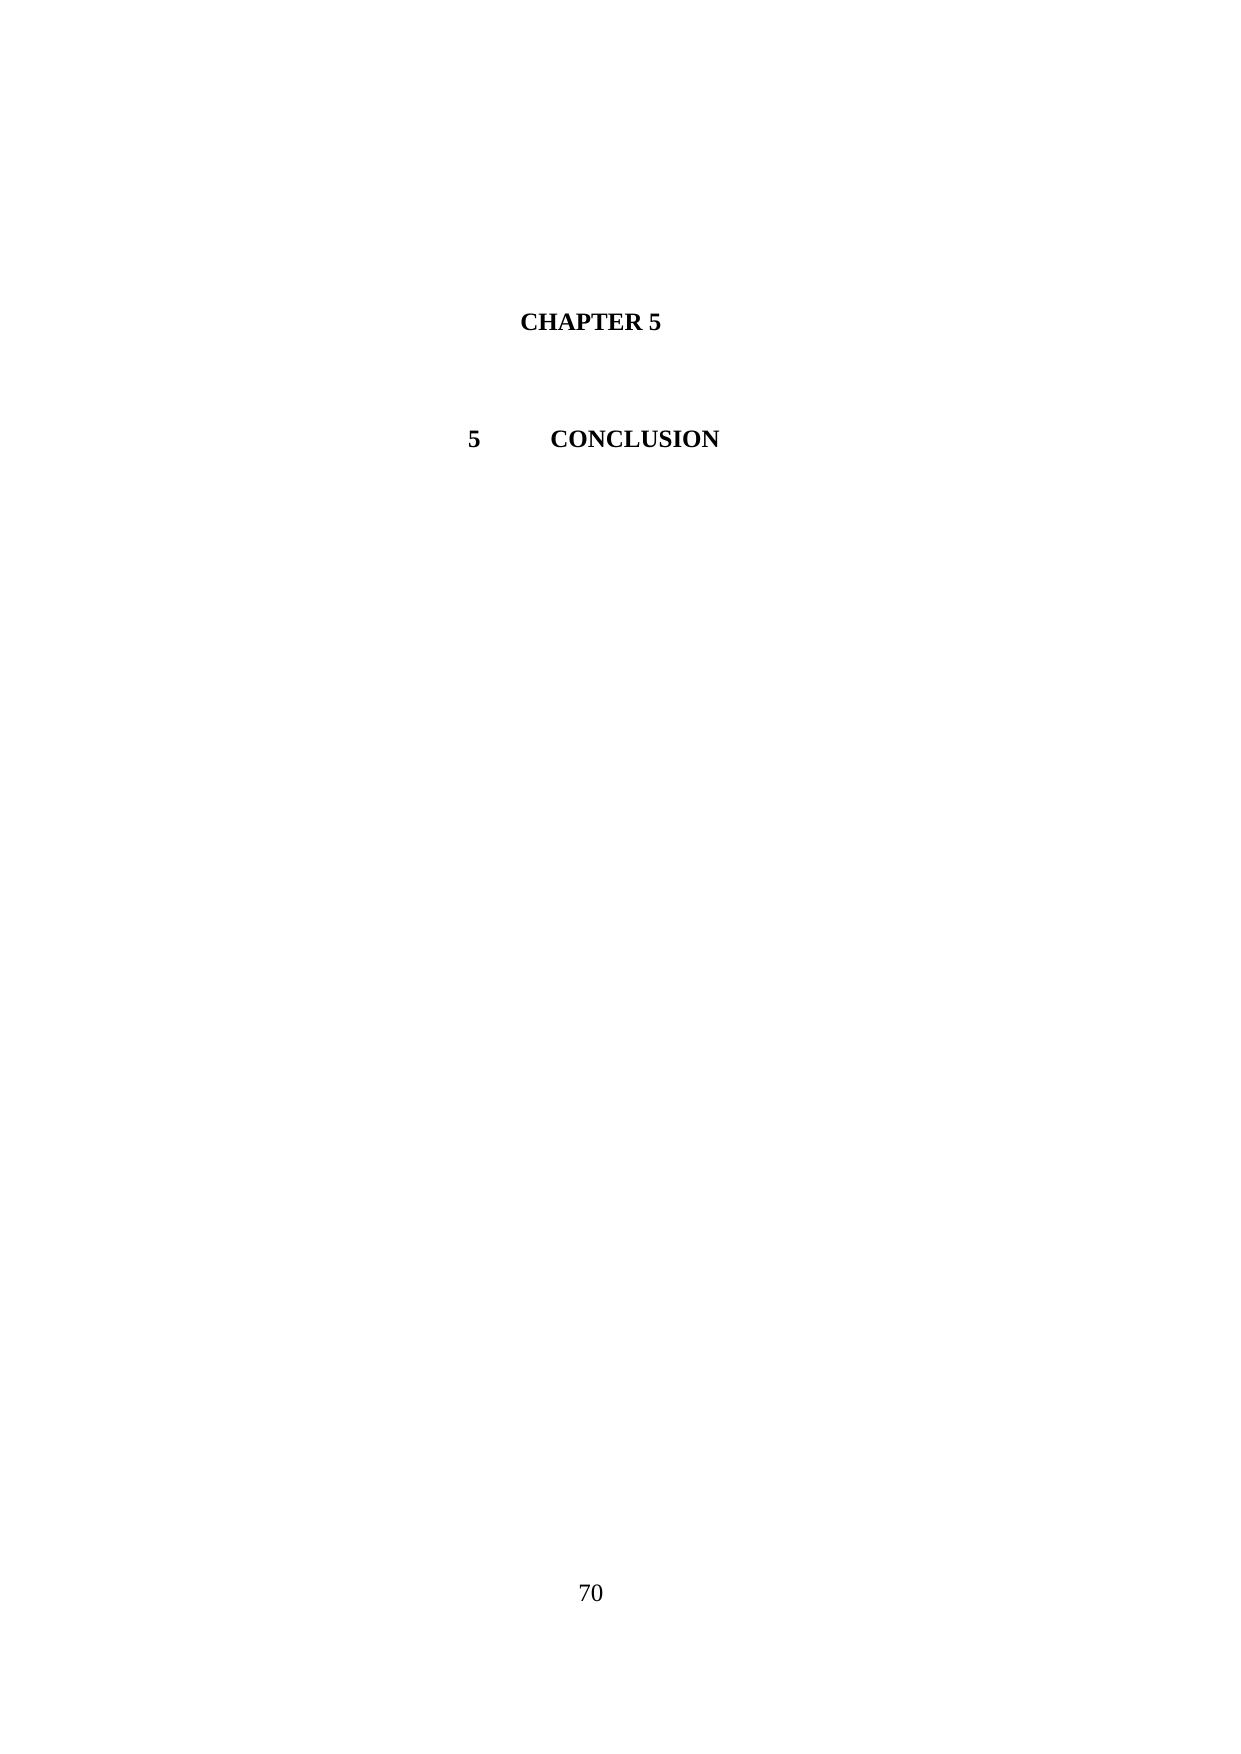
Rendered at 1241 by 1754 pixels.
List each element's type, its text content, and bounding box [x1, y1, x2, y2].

subtitle CONCLUSION [177, 424, 1004, 453]
subtitle CHAPTER 5 [177, 307, 1004, 336]
